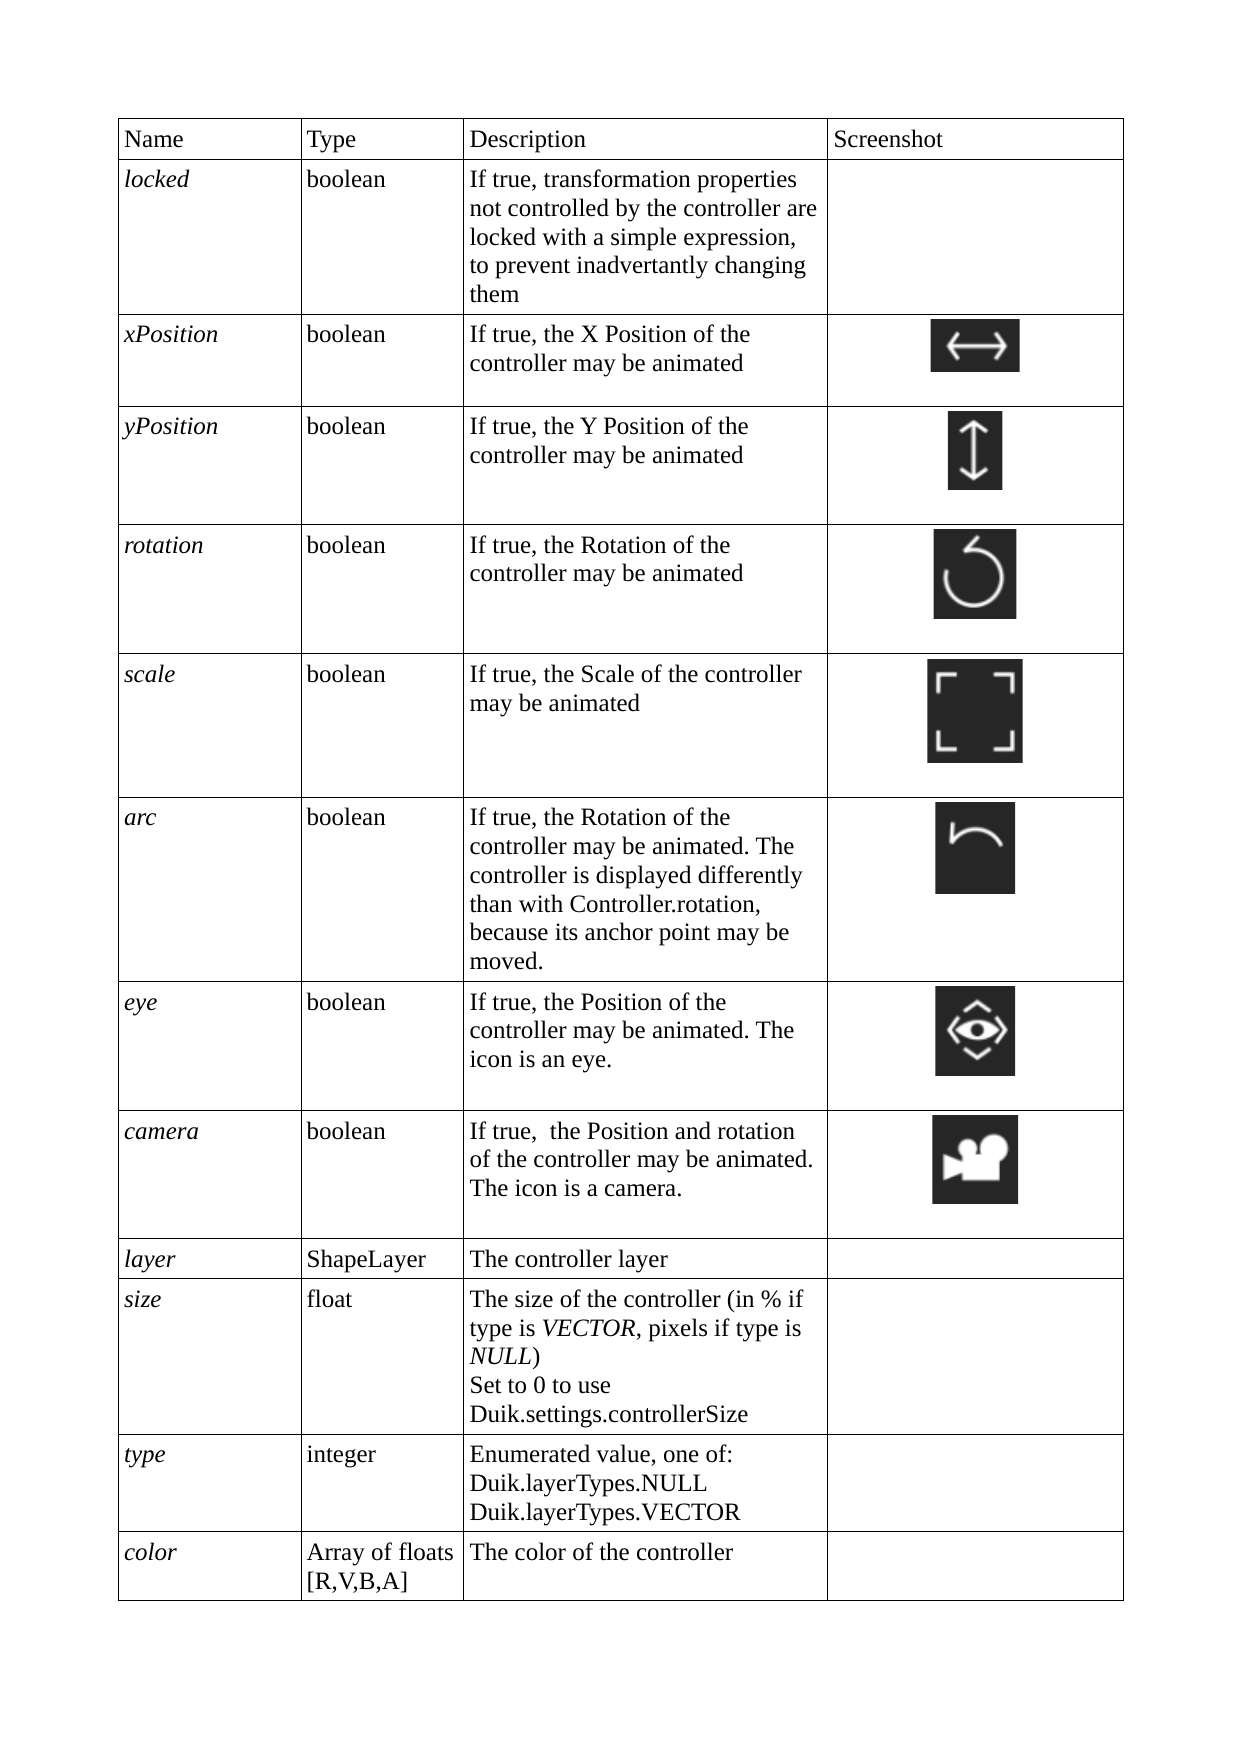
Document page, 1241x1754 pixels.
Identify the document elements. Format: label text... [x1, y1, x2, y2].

table_cell If true, the X Position of the controller may be animated [464, 315, 827, 406]
table_cell ShapeLayer [302, 1239, 463, 1278]
table_header Name [119, 119, 301, 158]
table_cell If true, the Scale of the controller may be animated [464, 654, 827, 797]
table_cell float [302, 1279, 463, 1433]
table_cell The size of the controller (in % if type is VECTOR, pixels if type is NULL) Set to 0 to use Duik.settings.controllerSize [464, 1279, 827, 1433]
table_header Screenshot [828, 119, 1123, 158]
table_cell locked [119, 160, 301, 314]
table_cell xPosition [119, 315, 301, 406]
table_cell [828, 490, 1123, 524]
table_cell The controller layer [464, 1239, 827, 1278]
table_cell integer [302, 1435, 463, 1531]
picture [933, 529, 1017, 619]
table_cell [828, 1111, 1123, 1238]
table_cell Enumerated value, one of: Duik.layerTypes.NULL Duik.layerTypes.VECTOR [464, 1435, 827, 1531]
table_cell [828, 320, 1123, 406]
table_cell boolean [302, 798, 463, 981]
table_cell eye [119, 982, 301, 1110]
table_cell [828, 654, 1123, 797]
table_cell [828, 803, 1123, 981]
table_cell [828, 1435, 1123, 1531]
table_cell [828, 798, 1123, 802]
table_cell [828, 315, 1123, 319]
picture [930, 319, 1020, 372]
table_cell boolean [302, 315, 463, 406]
table_cell size [119, 1279, 301, 1433]
picture [935, 986, 1015, 1076]
table_cell boolean [302, 525, 463, 653]
table_cell [828, 1279, 1123, 1433]
table_cell boolean [302, 407, 463, 524]
table_cell boolean [302, 982, 463, 1110]
table_header Type [302, 119, 463, 158]
picture [932, 1115, 1019, 1204]
table_cell [828, 982, 1123, 1110]
table_cell If true, the Rotation of the controller may be animated. The controller is displayed differently than with Controller.rotation, because its anchor point may be moved. [464, 798, 827, 981]
picture [947, 411, 1003, 490]
table_cell boolean [302, 160, 463, 314]
table_cell layer [119, 1239, 301, 1278]
table_cell If true, the Rotation of the controller may be animated [464, 525, 827, 653]
table_cell If true, the Y Position of the controller may be animated [464, 407, 827, 524]
picture [927, 659, 1023, 763]
table_cell yPosition [119, 407, 301, 524]
table_cell type [119, 1435, 301, 1531]
table_cell If true, the Position of the controller may be animated. The icon is an eye. [464, 982, 827, 1110]
table_cell [828, 407, 1123, 489]
table_cell scale [119, 654, 301, 797]
table_cell [828, 1239, 1123, 1278]
table_cell Array of floats [R,V,B,A] [302, 1532, 463, 1600]
table_cell [828, 525, 1123, 653]
table_cell [828, 1532, 1123, 1600]
table_cell color [119, 1532, 301, 1600]
table_cell boolean [302, 1111, 463, 1238]
table_cell arc [119, 798, 301, 981]
table_cell If true, transformation properties not controlled by the controller are locked with a simple expression, to prevent inadvertantly changing them [464, 160, 827, 314]
picture [935, 802, 1015, 894]
table_cell The color of the controller [464, 1532, 827, 1600]
table_cell [828, 160, 1123, 314]
table_cell camera [119, 1111, 301, 1238]
table_cell rotation [119, 525, 301, 653]
table_cell boolean [302, 654, 463, 797]
table_header Description [464, 119, 827, 158]
table_cell If true, the Position and rotation of the controller may be animated. The icon is a camera. [464, 1111, 827, 1238]
